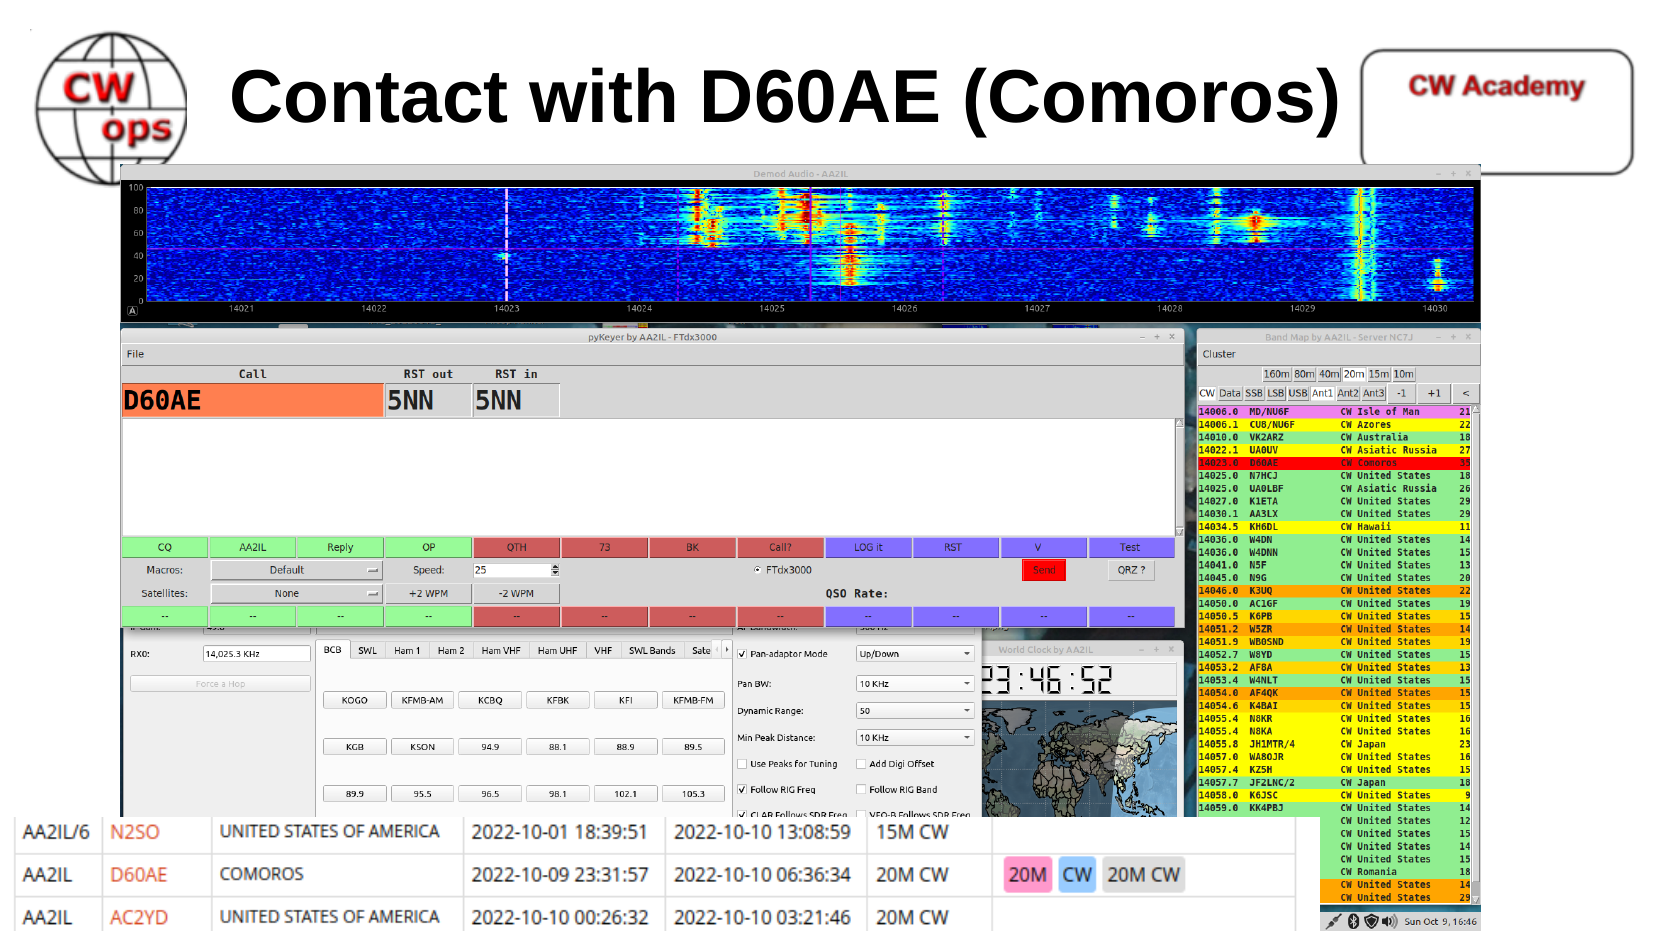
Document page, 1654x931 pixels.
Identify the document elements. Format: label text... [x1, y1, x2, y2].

title Contact with D60AE (Comoros) [41, 19, 1531, 175]
picture [0, 29, 1640, 931]
